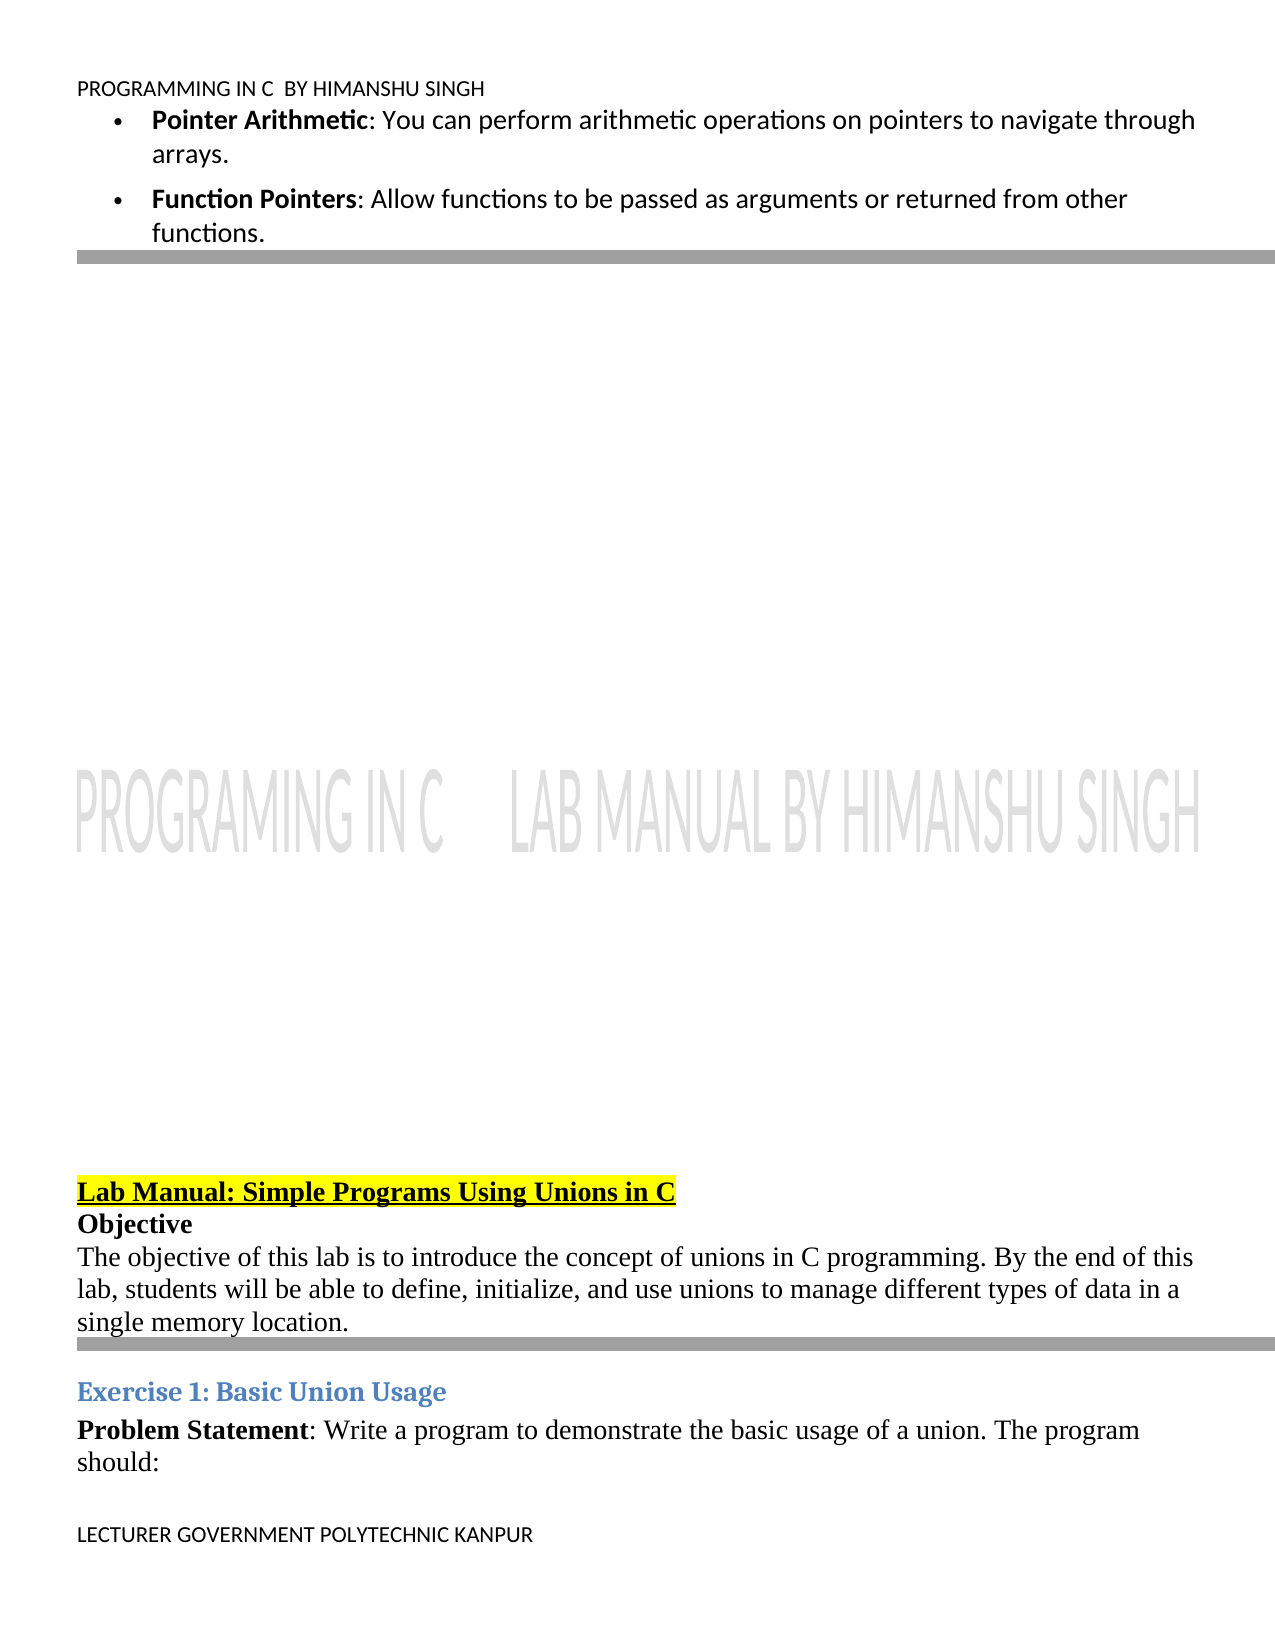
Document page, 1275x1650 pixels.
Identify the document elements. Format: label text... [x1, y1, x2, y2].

list Function Pointers: Allow functions to be passed as arguments or returned from other functions. [114, 181, 1198, 250]
subtitle Objective [77, 1207, 1198, 1240]
text The objective of this lab is to introduce the concept of unions in C programming. By the end of this lab, students will be able to define, initialize, and use unions to manage different types of data in a single memory location. [77, 1240, 1198, 1337]
text Problem Statement: Write a program to demonstrate the basic usage of a union. The program should: [77, 1413, 1198, 1478]
subtitle Lab Manual: Simple Programs Using Unions in C [77, 1175, 1198, 1207]
list Pointer Arithmetic: You can perform arithmetic operations on pointers to navigate through arrays. [114, 102, 1198, 171]
subtitle Exercise 1: Basic Union Usage [77, 1376, 1198, 1408]
